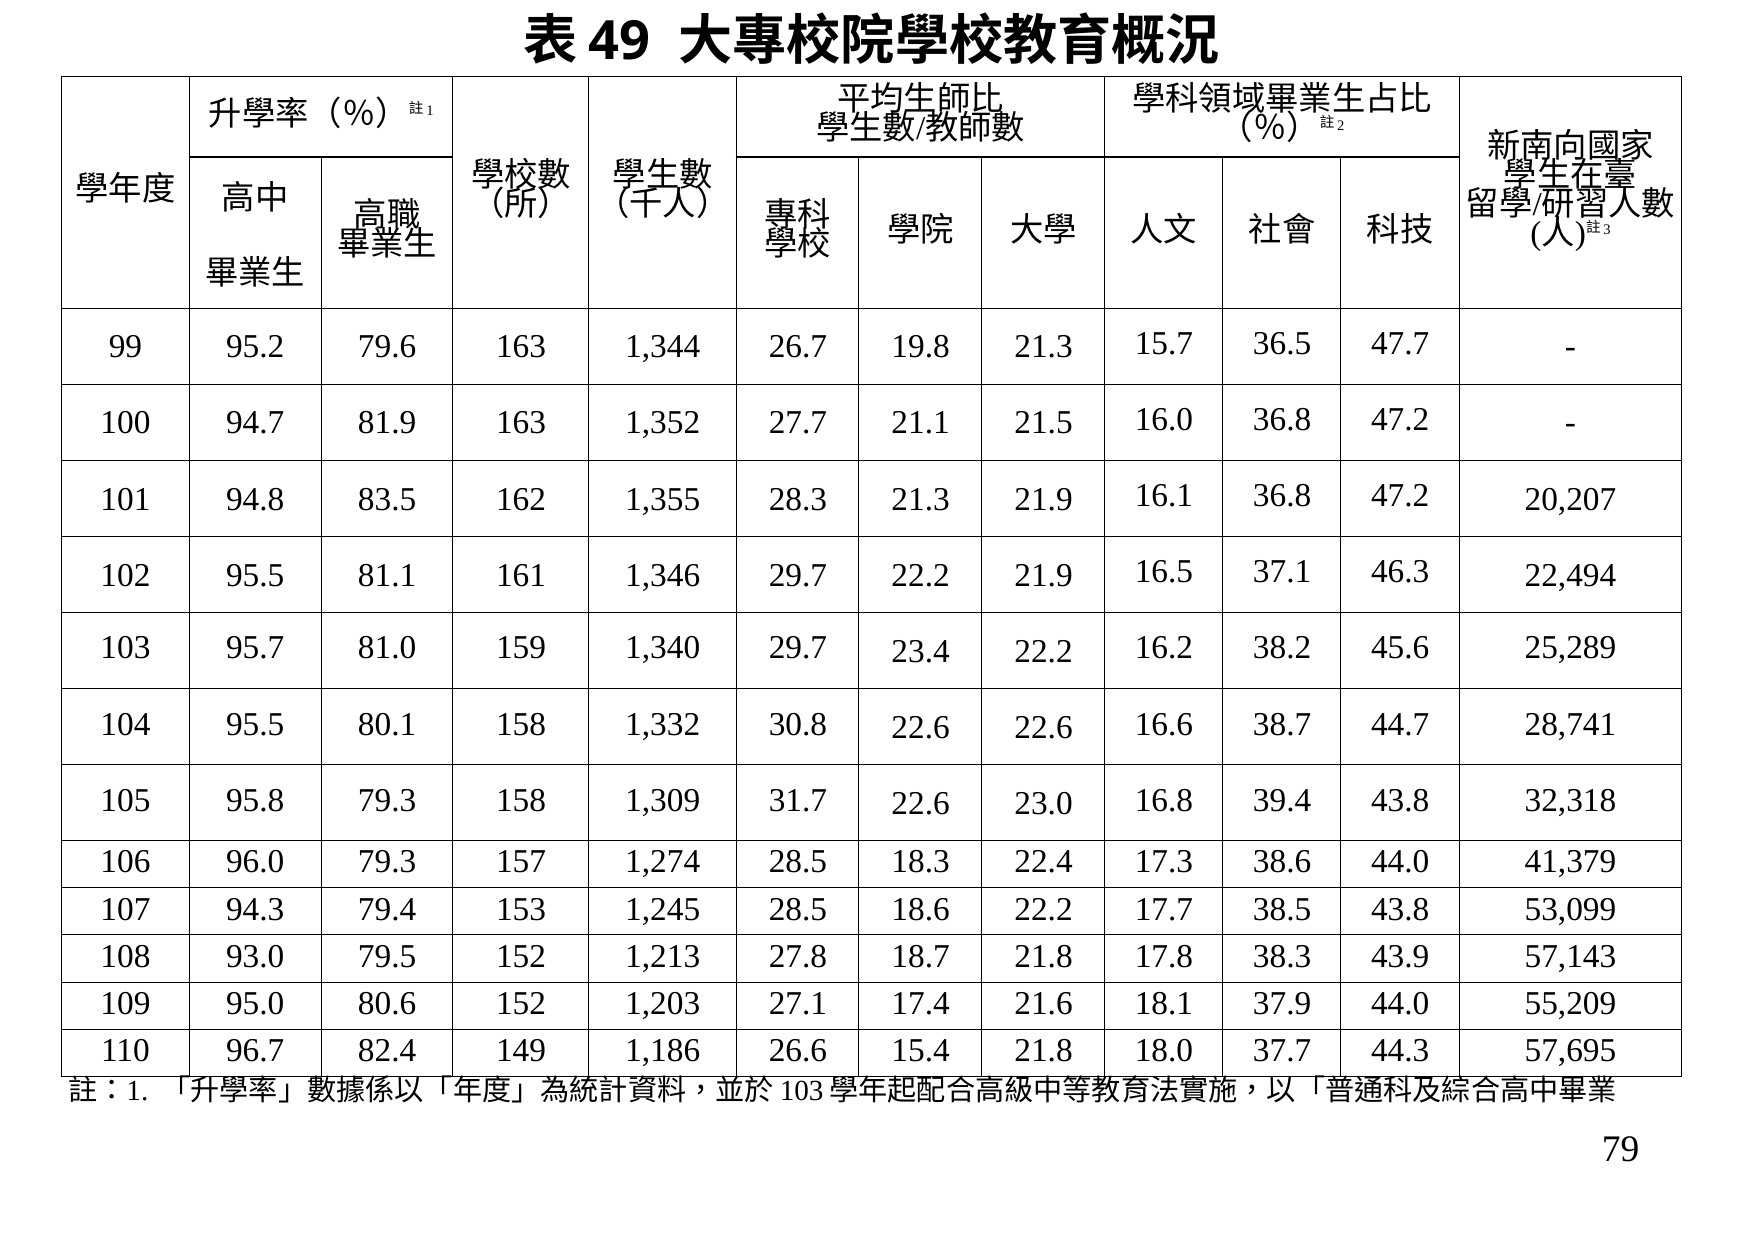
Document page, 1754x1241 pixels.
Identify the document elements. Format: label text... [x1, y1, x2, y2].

table_cell 16.2 [1105, 613, 1222, 688]
table_cell 102 [62, 537, 189, 612]
table_cell 94.8 [190, 461, 321, 536]
table_cell 29.7 [737, 613, 858, 688]
table_cell 95.5 [190, 537, 321, 612]
table_cell 93.0 [190, 935, 321, 982]
table_cell 79.5 [322, 935, 452, 982]
table_cell 21.9 [982, 461, 1104, 536]
table_cell 158 [453, 765, 588, 840]
table_cell 1,355 [589, 461, 736, 536]
table_cell 21.3 [982, 309, 1104, 383]
table_cell 29.7 [737, 537, 858, 612]
table_cell 53,099 [1460, 888, 1681, 934]
table_cell 16.1 [1105, 461, 1222, 536]
table_cell 37.7 [1223, 1030, 1340, 1076]
table_cell 36.8 [1223, 461, 1340, 536]
table_cell 18.6 [859, 888, 981, 934]
table_cell 46.3 [1341, 537, 1459, 612]
table_cell 105 [62, 765, 189, 840]
table_cell 1,213 [589, 935, 736, 982]
table_cell 21.8 [982, 1030, 1104, 1076]
table_cell 95.0 [190, 983, 321, 1029]
table_cell 高職 畢業生 [322, 158, 452, 307]
table_cell 57,695 [1460, 1030, 1681, 1076]
table_cell 44.0 [1341, 841, 1459, 887]
table_cell 23.0 [982, 765, 1104, 840]
table_cell 20,207 [1460, 461, 1681, 536]
table_cell 31.7 [737, 765, 858, 840]
table_cell 社會 [1223, 158, 1340, 307]
table_cell 94.3 [190, 888, 321, 934]
table_cell 99 [62, 309, 189, 383]
table_cell 79.3 [322, 765, 452, 840]
table_cell 95.8 [190, 765, 321, 840]
table_cell 22.6 [859, 689, 981, 764]
table_cell 26.6 [737, 1030, 858, 1076]
table_cell 19.8 [859, 309, 981, 383]
table_cell 79.4 [322, 888, 452, 934]
table_cell 18.3 [859, 841, 981, 887]
table_cell 1,203 [589, 983, 736, 1029]
table_cell 95.7 [190, 613, 321, 688]
table_cell 47.7 [1341, 309, 1459, 383]
table_cell 163 [453, 385, 588, 459]
table_header 平均生師比 學生數/教師數 [737, 77, 1104, 156]
table_cell 1,352 [589, 385, 736, 459]
table_cell 38.7 [1223, 689, 1340, 764]
table_cell 157 [453, 841, 588, 887]
table_cell 43.8 [1341, 765, 1459, 840]
table_cell 38.6 [1223, 841, 1340, 887]
table_cell 17.4 [859, 983, 981, 1029]
table_cell 37.9 [1223, 983, 1340, 1029]
table_header 學生數 （千人） [589, 77, 736, 307]
table_cell 152 [453, 983, 588, 1029]
table_cell 38.2 [1223, 613, 1340, 688]
table_cell 22,494 [1460, 537, 1681, 612]
table_cell 18.7 [859, 935, 981, 982]
table_cell 81.1 [322, 537, 452, 612]
table_cell 95.2 [190, 309, 321, 383]
table_cell 37.1 [1223, 537, 1340, 612]
table_cell 100 [62, 385, 189, 459]
table_cell 16.5 [1105, 537, 1222, 612]
table_cell 22.2 [859, 537, 981, 612]
table_cell 21.5 [982, 385, 1104, 459]
table_cell 15.4 [859, 1030, 981, 1076]
table_cell 18.0 [1105, 1030, 1222, 1076]
table_cell 38.5 [1223, 888, 1340, 934]
table_header 學年度 [62, 77, 189, 307]
table_header 升學率（％）註1 [190, 77, 452, 156]
table_cell 1,346 [589, 537, 736, 612]
table_cell 45.6 [1341, 613, 1459, 688]
table_cell 82.4 [322, 1030, 452, 1076]
table_cell 27.1 [737, 983, 858, 1029]
table_header 學校數 （所） [453, 77, 588, 307]
table_cell 18.1 [1105, 983, 1222, 1029]
table_cell 107 [62, 888, 189, 934]
table_cell 17.8 [1105, 935, 1222, 982]
table_cell - [1460, 309, 1681, 383]
table_cell 1,274 [589, 841, 736, 887]
table_cell 28,741 [1460, 689, 1681, 764]
table_cell 22.2 [982, 613, 1104, 688]
table_cell 36.8 [1223, 385, 1340, 459]
table_cell 163 [453, 309, 588, 383]
table_cell 47.2 [1341, 385, 1459, 459]
table_cell 26.7 [737, 309, 858, 383]
table_cell 162 [453, 461, 588, 536]
table_cell 41,379 [1460, 841, 1681, 887]
table_cell 95.5 [190, 689, 321, 764]
table_cell 25,289 [1460, 613, 1681, 688]
table_cell 21.6 [982, 983, 1104, 1029]
table_cell 16.6 [1105, 689, 1222, 764]
table_cell 大學 [982, 158, 1104, 307]
table_cell 17.7 [1105, 888, 1222, 934]
table_cell 44.3 [1341, 1030, 1459, 1076]
table_cell 1,344 [589, 309, 736, 383]
table_cell 94.7 [190, 385, 321, 459]
table_cell 22.6 [859, 765, 981, 840]
table_cell 28.5 [737, 841, 858, 887]
table_cell 1,245 [589, 888, 736, 934]
table_cell 23.4 [859, 613, 981, 688]
table_cell 43.8 [1341, 888, 1459, 934]
table_cell 21.3 [859, 461, 981, 536]
table_cell 27.8 [737, 935, 858, 982]
table_cell 103 [62, 613, 189, 688]
table_cell 人文 [1105, 158, 1222, 307]
table_cell 81.0 [322, 613, 452, 688]
table_cell 104 [62, 689, 189, 764]
list 註：1. 「升學率」數據係以「年度」為統計資料，並於103學年起配合高級中等教育法實施，以「普通科及綜合高中畢業 [68, 1077, 1639, 1106]
table_cell 38.3 [1223, 935, 1340, 982]
table_cell 81.9 [322, 385, 452, 459]
table_cell 36.5 [1223, 309, 1340, 383]
table_header 學科領域畢業生占比（％）註2 [1105, 77, 1459, 156]
table_cell 153 [453, 888, 588, 934]
table_cell 21.8 [982, 935, 1104, 982]
subtitle 表49 大專校院學校教育概況 [103, 1, 1639, 76]
table_cell 學院 [859, 158, 981, 307]
table_cell 30.8 [737, 689, 858, 764]
table_cell 108 [62, 935, 189, 982]
table_cell 28.5 [737, 888, 858, 934]
table_cell 161 [453, 537, 588, 612]
table_cell 16.0 [1105, 385, 1222, 459]
table_cell 32,318 [1460, 765, 1681, 840]
table_cell 17.3 [1105, 841, 1222, 887]
table_cell 1,309 [589, 765, 736, 840]
table_cell 80.1 [322, 689, 452, 764]
table_cell 高中 畢業生 [190, 158, 321, 307]
table_cell - [1460, 385, 1681, 459]
table_cell 152 [453, 935, 588, 982]
table_cell 15.7 [1105, 309, 1222, 383]
table_cell 44.0 [1341, 983, 1459, 1029]
table_cell 1,186 [589, 1030, 736, 1076]
table_cell 22.4 [982, 841, 1104, 887]
table_cell 科技 [1341, 158, 1459, 307]
table_cell 55,209 [1460, 983, 1681, 1029]
table_cell 21.9 [982, 537, 1104, 612]
table_cell 44.7 [1341, 689, 1459, 764]
table_cell 101 [62, 461, 189, 536]
table_cell 149 [453, 1030, 588, 1076]
table_cell 83.5 [322, 461, 452, 536]
table_cell 109 [62, 983, 189, 1029]
table_cell 28.3 [737, 461, 858, 536]
table_cell 專科 學校 [737, 158, 858, 307]
table_cell 79.3 [322, 841, 452, 887]
table_cell 79.6 [322, 309, 452, 383]
table_cell 1,332 [589, 689, 736, 764]
table_cell 96.0 [190, 841, 321, 887]
table_cell 39.4 [1223, 765, 1340, 840]
table_cell 1,340 [589, 613, 736, 688]
table_cell 106 [62, 841, 189, 887]
table_cell 22.2 [982, 888, 1104, 934]
table_cell 47.2 [1341, 461, 1459, 536]
table_cell 22.6 [982, 689, 1104, 764]
table_cell 27.7 [737, 385, 858, 459]
table_cell 96.7 [190, 1030, 321, 1076]
table_cell 158 [453, 689, 588, 764]
table_cell 80.6 [322, 983, 452, 1029]
table_cell 57,143 [1460, 935, 1681, 982]
table_cell 159 [453, 613, 588, 688]
table_cell 16.8 [1105, 765, 1222, 840]
table_header 新南向國家 學生在臺 留學/研習人數(人)註3 [1460, 77, 1681, 307]
table_cell 21.1 [859, 385, 981, 459]
table_cell 110 [62, 1030, 189, 1076]
table_cell 43.9 [1341, 935, 1459, 982]
